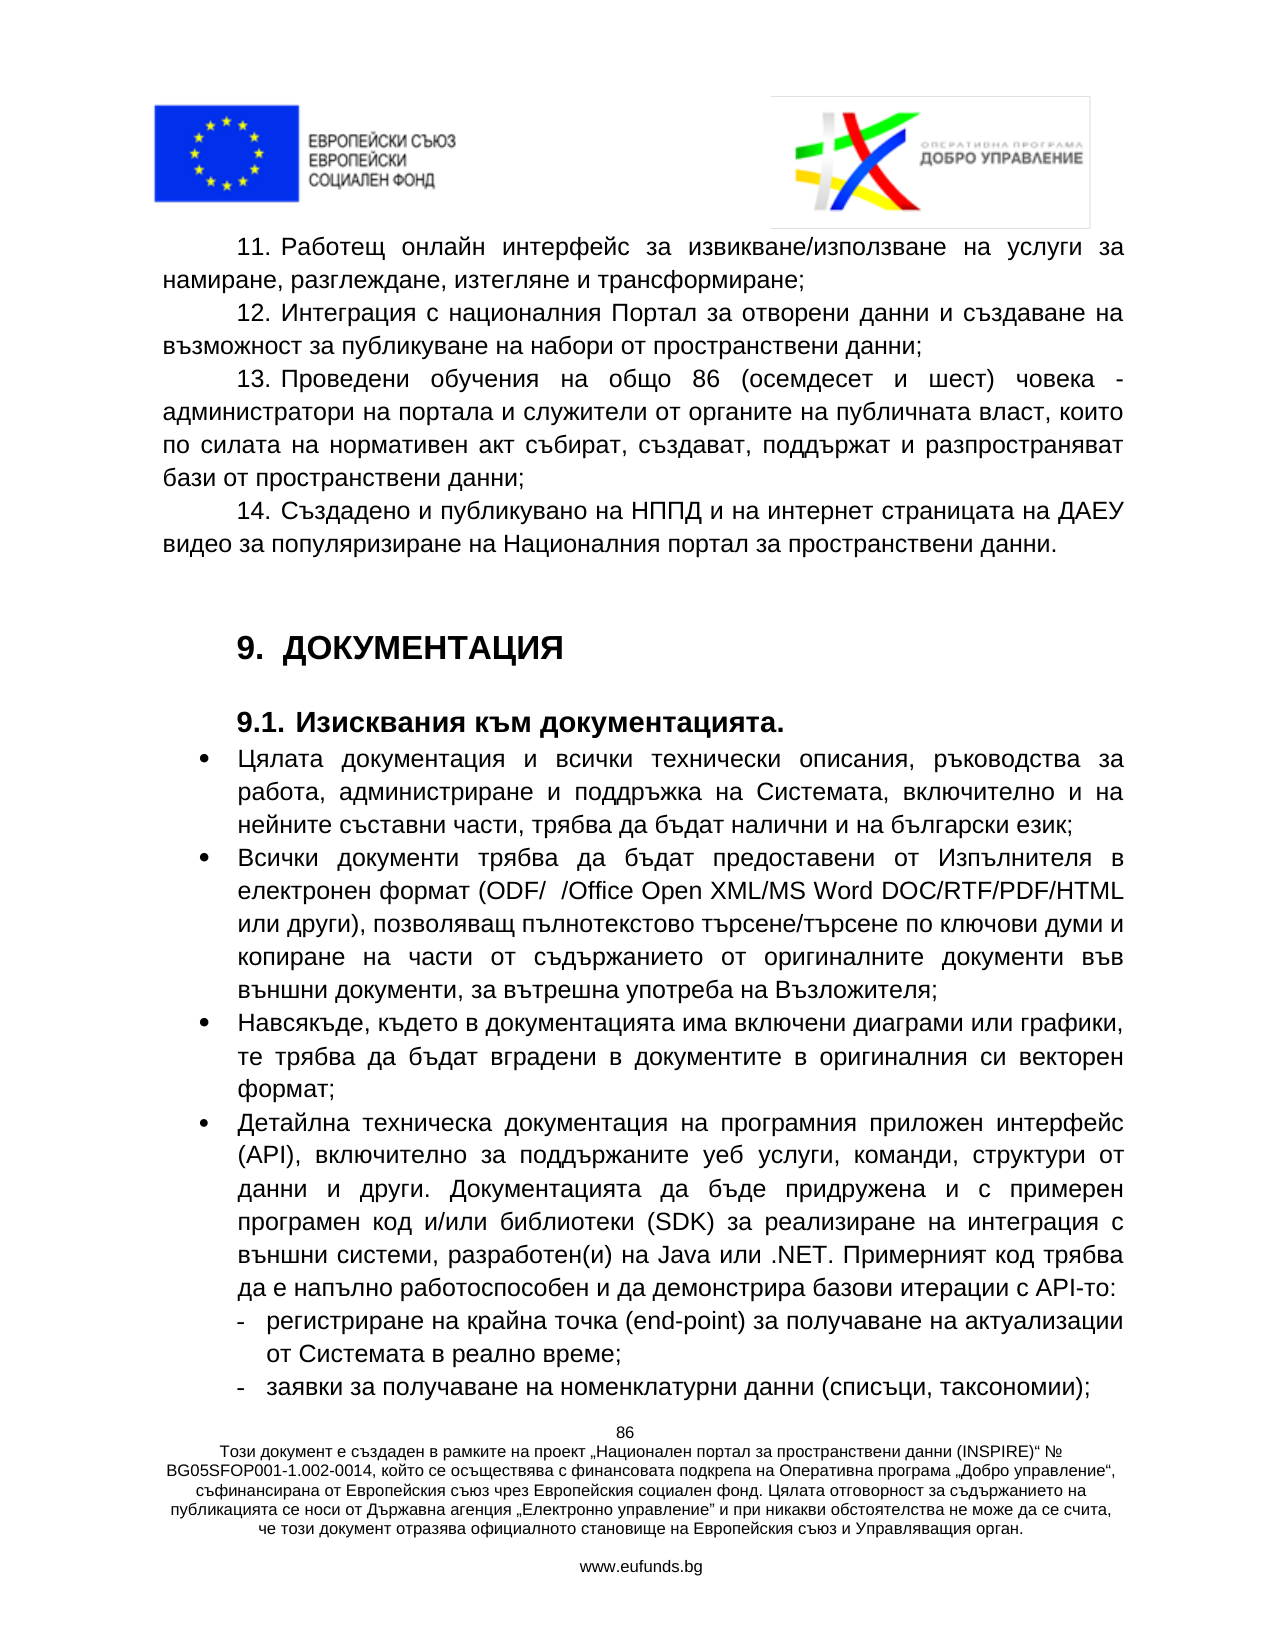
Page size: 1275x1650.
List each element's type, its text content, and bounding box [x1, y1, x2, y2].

list Цялата документация и всички технически описания, ръководства за работа, администриране и поддръжка на Системата, включително и на нейните съставни части, трябва да бъдат налични и на български език; [200, 744, 1125, 839]
list Интеграция с националния Портал за отворени данни и създаване на възможност за публикуване на набори от пространствени данни; [162, 298, 1125, 360]
list Проведени обучения на общо 86 (осемдесет и шест) човека - администратори на портала и служители от органите на публичната власт, които по силата на нормативен акт събират, създават, поддържат и разпространяват бази от пространствени данни; [162, 364, 1125, 492]
list Работещ онлайн интерфейс за извикване/използване на услуги за намиране, разглеждане, изтегляне и трансформиране; [162, 232, 1125, 294]
list Навсякъде, където в документацията има включени диаграми или графики, те трябва да бъдат вградени в документите в оригиналния си векторен формат; [200, 1008, 1125, 1103]
list Създадено и публикувано на НППД и на интернет страницата на ДАЕУ видео за популяризиране на Националния портал за пространствени данни. [162, 496, 1125, 558]
subtitle Изисквания към документацията. [236, 705, 1125, 739]
list регистриране на крайна точка (end-point) за получаване на актуализации от Системата в реално време; [236, 1306, 1125, 1367]
list Детайлна техническа документация на програмния приложен интерфейс (API), включително за поддържаните уеб услуги, команди, структури от данни и други. Документацията да бъде придружена и с примерен програмен код и/или библиотеки (SDK) за реализиране на интеграция с външни системи, разработен(и) на Java или .NET. Примерният код трябва да е напълно работоспособен и да демонстрира базови итерации с API-то: [200, 1107, 1125, 1301]
subtitle 9. ДОКУМЕНТАЦИЯ [192, 628, 1125, 667]
list заявки за получаване на номенклатурни данни (списъци, таксономии); [236, 1372, 1125, 1401]
list Всички документи трябва да бъдат предоставени от Изпълнителя в електронен формат (ODF/ /Office Open XML/MS Word DOC/RTF/PDF/HTML или други), позволяващ пълнотекстово търсене/търсене по ключови думи и копиране на части от съдържанието от оригиналните документи във външни документи, за вътрешна употреба на Възложителя; [200, 843, 1125, 1004]
